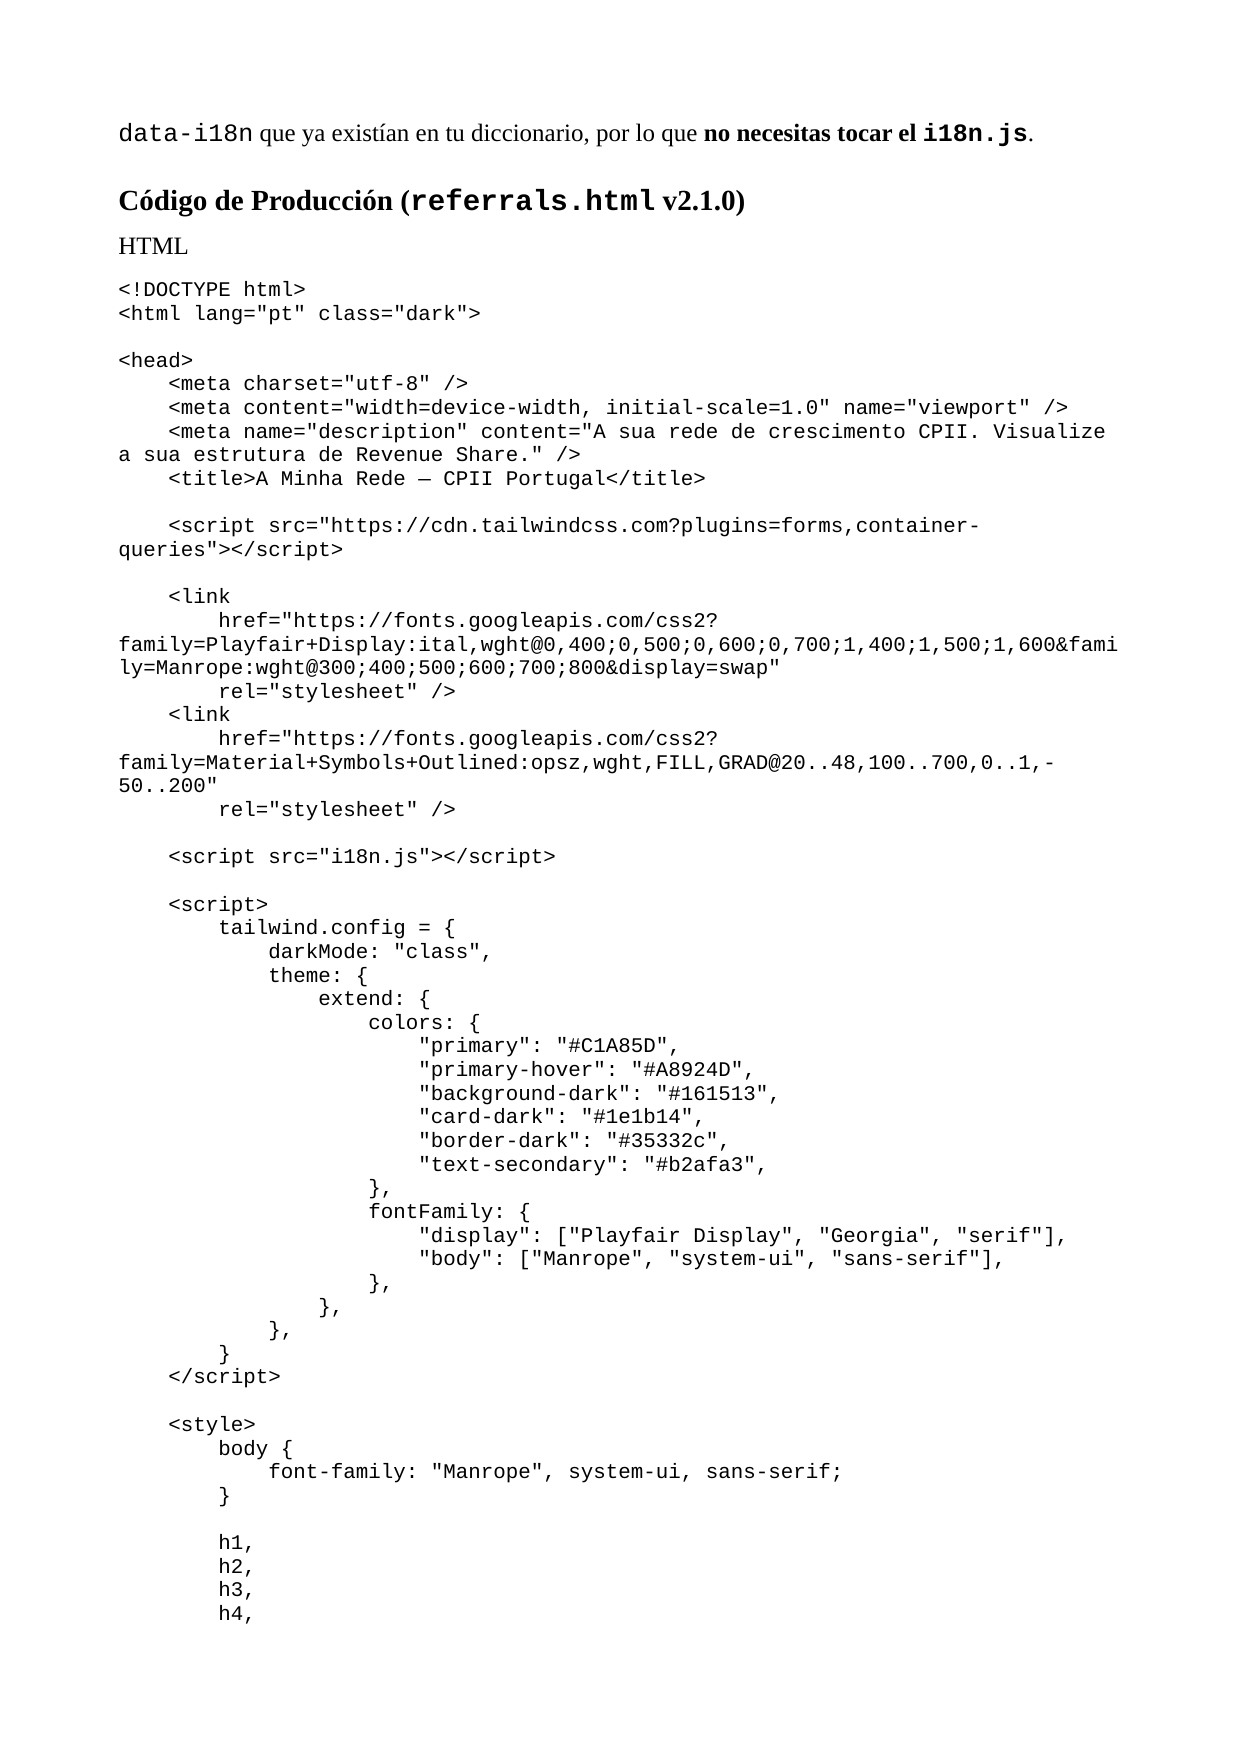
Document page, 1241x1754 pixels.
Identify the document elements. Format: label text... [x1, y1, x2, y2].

table_cell data-i18n que ya existían en tu diccionario, por lo que no necesitas tocar el i18n.js. Código de Producción (referrals.html v2.1.0) HTML <!DOCTYPE html> <html lang="pt" class="dark"> <head> <meta charset="utf-8" /> <meta content="width=device-width, initial-scale=1.0" name="viewport" /> <meta name="description" content="A sua rede de crescimento CPII. Visualize a sua estrutura de Revenue Share." /> <title>A Minha Rede — CPII Portugal</title> <script src="https://cdn.tailwindcss.com?plugins=forms,container-queries"></script> <link href="https://fonts.googleapis.com/css2?family=Playfair+Display:ital,wght@0,400;0,500;0,600;0,700;1,400;1,500;1,600&family=Manrope:wght@300;400;500;600;700;800&display=swap" rel="stylesheet" /> <link href="https://fonts.googleapis.com/css2?family=Material+Symbols+Outlined:opsz,wght,FILL,GRAD@20..48,100..700,0..1,-50..200" rel="stylesheet" /> <script src="i18n.js"></script> <script> tailwind.config = { darkMode: "class", theme: { extend: { colors: { "primary": "#C1A85D", "primary-hover": "#A8924D", "background-dark": "#161513", "card-dark": "#1e1b14", "border-dark": "#35332c", "text-secondary": "#b2afa3", }, fontFamily: { "display": ["Playfair Display", "Georgia", "serif"], "body": ["Manrope", "system-ui", "sans-serif"], }, }, }, } </script> <style> body { font-family: "Manrope", system-ui, sans-serif; } h1, h2, h3, h4, [118, 118, 1122, 1627]
